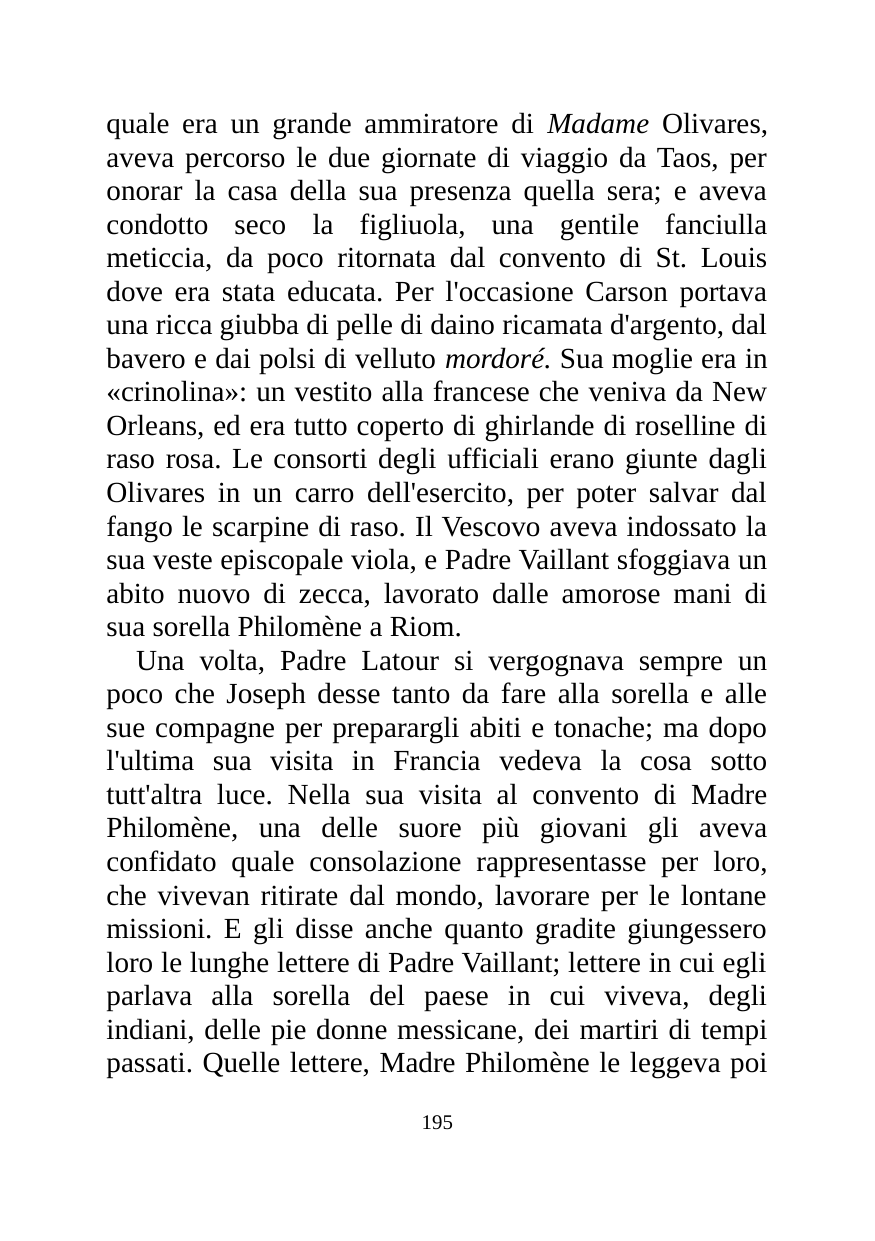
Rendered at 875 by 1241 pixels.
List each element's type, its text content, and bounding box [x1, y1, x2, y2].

text Una volta, Padre Latour si vergognava sempre un poco che Joseph desse tanto da fare alla sorella e alle sue compagne per preparargli abiti e tonache; ma dopo l'ultima sua visita in Francia vedeva la cosa sotto tutt'altra luce. Nella sua visita al convento di Madre Philomène, una delle suore più giovani gli aveva confidato quale consolazione rappresentasse per loro, che vivevan ritirate dal mondo, lavorare per le lontane missioni. E gli disse anche quanto gradite giungessero loro le lunghe lettere di Padre Vaillant; lettere in cui egli parlava alla sorella del paese in cui viveva, degli indiani, delle pie donne messicane, dei martiri di tempi passati. Quelle lettere, Madre Philomène le leggeva poi [106, 643, 768, 1079]
text quale era un grande ammiratore di Madame Olivares, aveva percorso le due giornate di viaggio da Taos, per onorar la casa della sua presenza quella sera; e aveva condotto seco la figliuola, una gentile fanciulla meticcia, da poco ritornata dal convento di St. Louis dove era stata educata. Per l'occasione Carson portava una ricca giubba di pelle di daino ricamata d'argento, dal bavero e dai polsi di velluto mordoré. Sua moglie era in «crinolina»: un vestito alla francese che veniva da New Orleans, ed era tutto coperto di ghirlande di roselline di raso rosa. Le consorti degli ufficiali erano giunte dagli Olivares in un carro dell'esercito, per poter salvar dal fango le scarpine di raso. Il Vescovo aveva indossato la sua veste episcopale viola, e Padre Vaillant sfoggiava un abito nuovo di zecca, lavorato dalle amorose mani di sua sorella Philomène a Riom. [106, 106, 768, 643]
